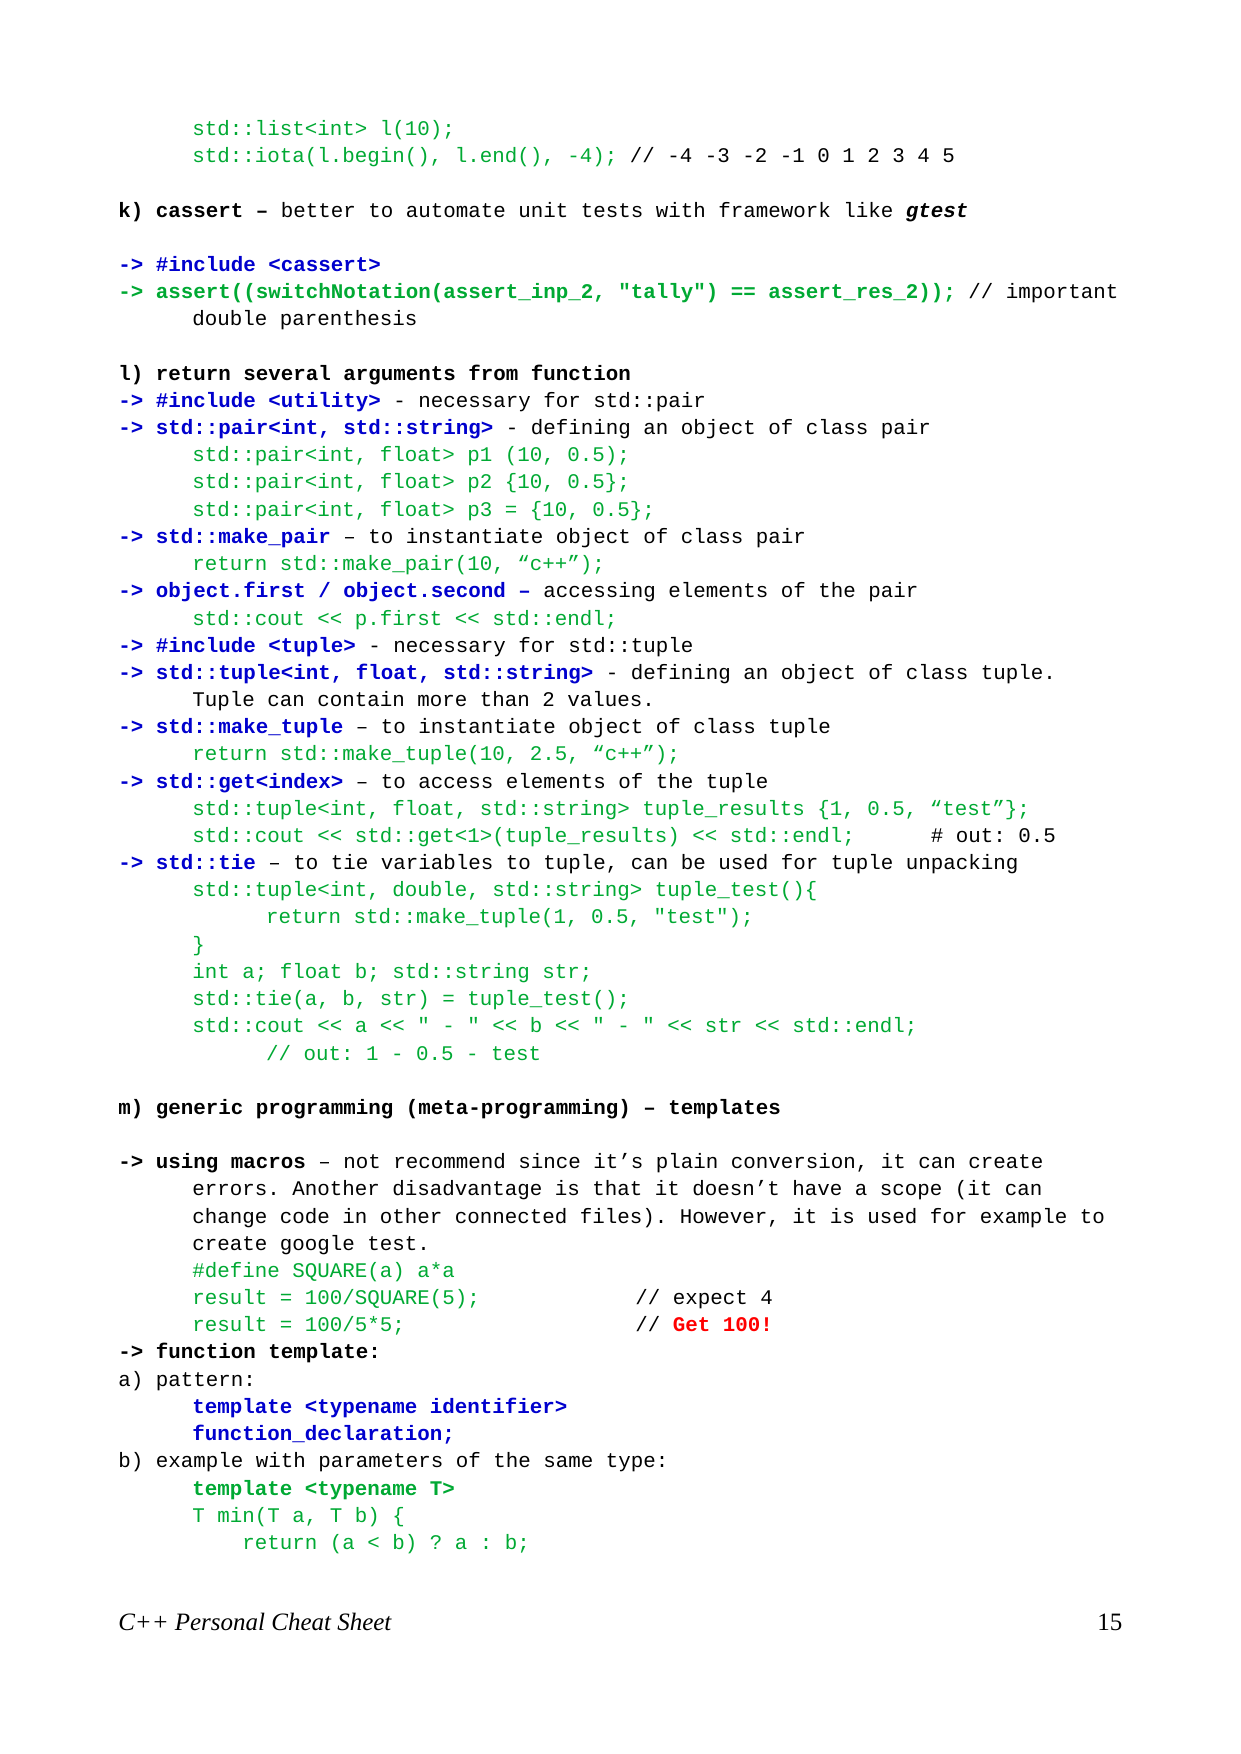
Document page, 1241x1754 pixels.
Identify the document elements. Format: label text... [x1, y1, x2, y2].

text std::iota(l.begin(), l.end(), -4); // -4 -3 -2 -1 0 1 2 3 4 5 [118, 145, 1122, 169]
text function_declaration; [118, 1423, 1122, 1447]
text -> std::tie – to tie variables to tuple, can be used for tuple unpacking [118, 852, 1122, 876]
text std::cout << p.first << std::endl; [118, 607, 1122, 631]
text std::tie(a, b, str) = tuple_test(); [118, 988, 1122, 1012]
text -> std::tuple<int, float, std::string> - defining an object of class tuple. Tuple can contain more than 2 values. [118, 662, 1122, 713]
text b) example with parameters of the same type: [118, 1450, 1122, 1474]
text -> object.first / object.second – accessing elements of the pair [118, 580, 1122, 604]
text result = 100/5*5; // Get 100! [118, 1314, 1122, 1338]
text -> #include <tuple> - necessary for std::tuple [118, 635, 1122, 658]
text // out: 1 - 0.5 - test [118, 1042, 1122, 1066]
text return (a < b) ? a : b; [118, 1532, 1122, 1556]
text return std::make_pair(10, “c++”); [118, 553, 1122, 577]
text return std::make_tuple(10, 2.5, “c++”); [118, 743, 1122, 767]
text -> std::make_pair – to instantiate object of class pair [118, 526, 1122, 549]
text l) return several arguments from function [118, 363, 1122, 386]
text a) pattern: [118, 1369, 1122, 1392]
text std::pair<int, float> p1 (10, 0.5); [118, 444, 1122, 468]
text std::cout << std::get<1>(tuple_results) << std::endl; # out: 0.5 [118, 825, 1122, 849]
text m) generic programming (meta-programming) – templates [118, 1097, 1122, 1121]
text -> using macros – not recommend since it’s plain conversion, it can create errors. Another disadvantage is that it doesn’t have a scope (it can change code in other connected files). However, it is used for example to create google test. [118, 1151, 1122, 1256]
text -> std::get<index> – to access elements of the tuple [118, 771, 1122, 794]
text std::list<int> l(10); [118, 118, 1122, 142]
text std::pair<int, float> p3 = {10, 0.5}; [118, 499, 1122, 522]
text k) cassert – better to automate unit tests with framework like gtest [118, 200, 1122, 223]
text } [118, 934, 1122, 957]
text -> std::make_tuple – to instantiate object of class tuple [118, 716, 1122, 740]
text int a; float b; std::string str; [118, 961, 1122, 984]
text T min(T a, T b) { [118, 1505, 1122, 1528]
text -> function template: [118, 1342, 1122, 1365]
text std::tuple<int, float, std::string> tuple_results {1, 0.5, “test”}; [118, 798, 1122, 821]
text std::cout << a << " - " << b << " - " << str << std::endl; [118, 1015, 1122, 1039]
text result = 100/SQUARE(5); // expect 4 [118, 1287, 1122, 1311]
text -> #include <cassert> [118, 254, 1122, 278]
text template <typename identifier> [118, 1396, 1122, 1419]
text std::tuple<int, double, std::string> tuple_test(){ [118, 879, 1122, 903]
text -> #include <utility> - necessary for std::pair [118, 390, 1122, 414]
text #define SQUARE(a) a*a [118, 1260, 1122, 1284]
text template <typename T> [118, 1477, 1122, 1501]
text -> assert((switchNotation(assert_inp_2, "tally") == assert_res_2)); // important double parenthesis [118, 281, 1122, 332]
text return std::make_tuple(1, 0.5, "test"); [118, 907, 1122, 930]
text -> std::pair<int, std::string> - defining an object of class pair [118, 417, 1122, 441]
text std::pair<int, float> p2 {10, 0.5}; [118, 472, 1122, 495]
